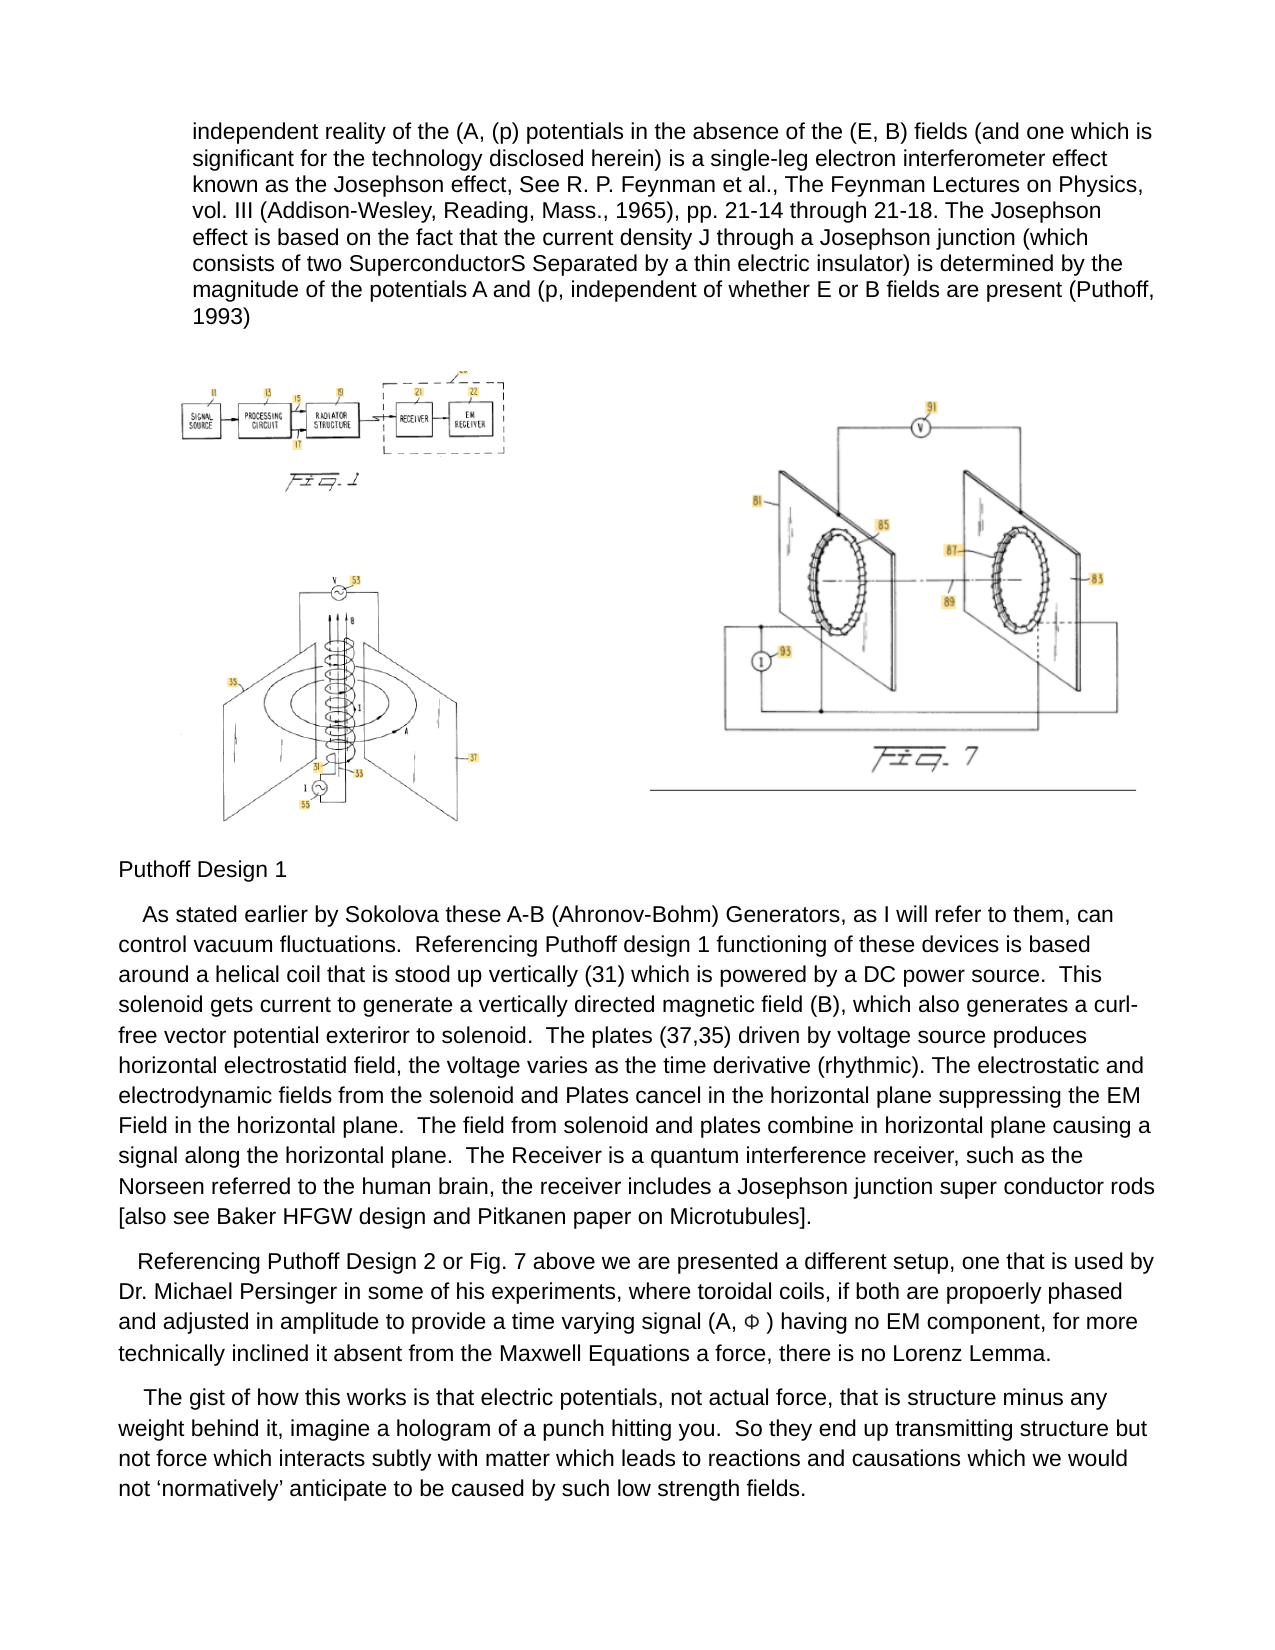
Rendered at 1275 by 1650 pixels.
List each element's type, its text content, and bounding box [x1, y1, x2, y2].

text As stated earlier by Sokolova these A-B (Ahronov-Bohm) Generators, as I will refer to them, can control vacuum fluctuations. Referencing Puthoff design 1 functioning of these devices is based around a helical coil that is stood up vertically (31) which is powered by a DC power source. This solenoid gets current to generate a vertically directed magnetic field (B), which also generates a curl-free vector potential exteriror to solenoid. The plates (37,35) driven by voltage source produces horizontal electrostatid field, the voltage varies as the time derivative (rhythmic). The electrostatic and electrodynamic fields from the solenoid and Plates cancel in the horizontal plane suppressing the EM Field in the horizontal plane. The field from solenoid and plates combine in horizontal plane causing a signal along the horizontal plane. The Receiver is a quantum interference receiver, such as the Norseen referred to the human brain, the receiver includes a Josephson junction super conductor rods [also see Baker HFGW design and Pitkanen paper on Microtubules]. [118, 901, 1157, 1229]
text Puthoff Design 1 [118, 856, 1157, 882]
picture [134, 371, 544, 831]
text independent reality of the (A, (p) potentials in the absence of the (E, B) fields (and one which is significant for the technology disclosed herein) is a single-leg electron interferometer effect known as the Josephson effect, See R. P. Feynman et al., The Feynman Lectures on Physics, vol. III (Addison-Wesley, Reading, Mass., 1965), pp. 21-14 through 21-18. The Josephson effect is based on the fact that the current density J through a Josephson junction (which consists of two SuperconductorS Separated by a thin electric insulator) is determined by the magnitude of the potentials A and (p, independent of whether E or B fields are present (Puthoff, 1993) [192, 118, 1157, 329]
picture [649, 376, 1137, 791]
text The gist of how this works is that electric potentials, not actual force, that is structure minus any weight behind it, imagine a hologram of a punch hitting you. So they end up transmitting structure but not force which interacts subtly with matter which leads to reactions and causations which we would not ‘normatively’ anticipate to be caused by such low strength fields. [118, 1384, 1157, 1501]
text Referencing Puthoff Design 2 or Fig. 7 above we are presented a different setup, one that is used by Dr. Michael Persinger in some of his experiments, where toroidal coils, if both are propoerly phased and adjusted in amplitude to provide a time varying signal (A, Φ ) having no EM component, for more technically inclined it absent from the Maxwell Equations a force, there is no Lorenz Lemma. [118, 1248, 1157, 1366]
